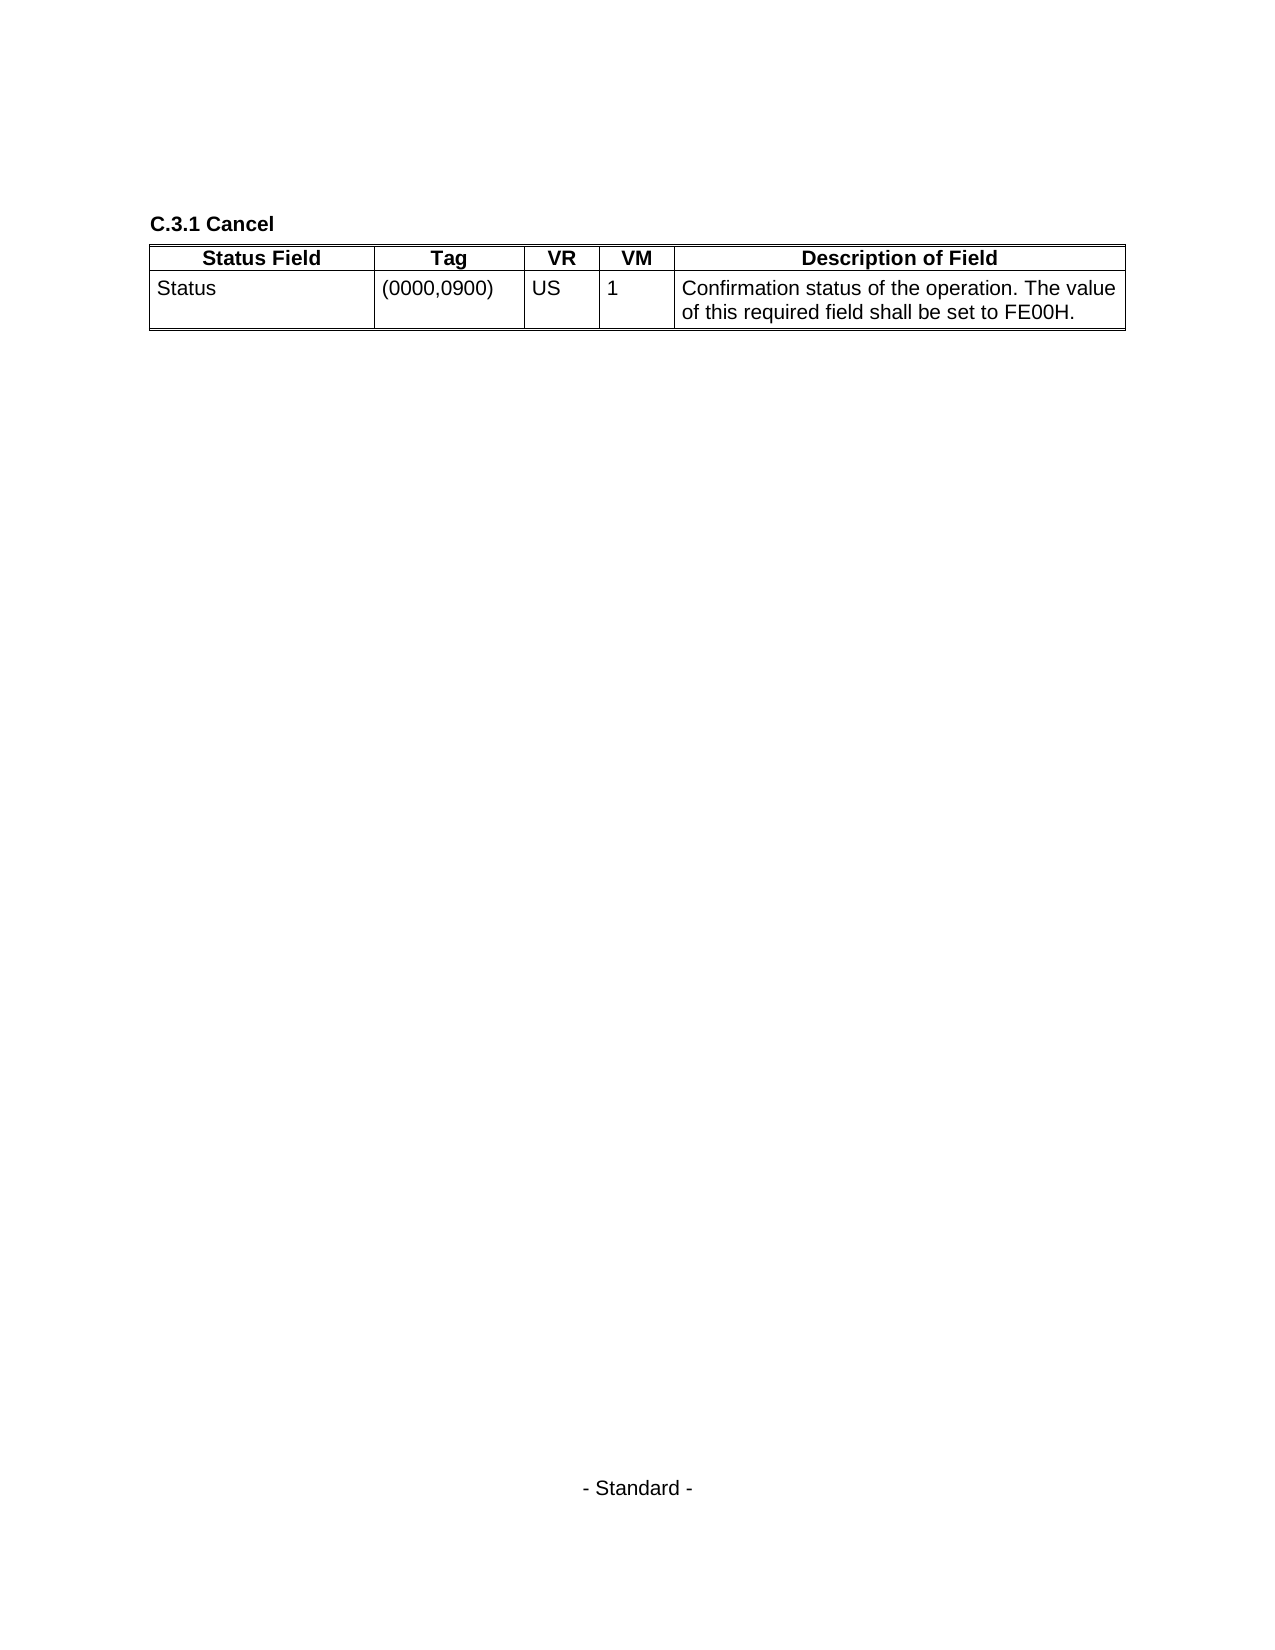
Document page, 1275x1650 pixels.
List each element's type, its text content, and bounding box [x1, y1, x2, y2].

subtitle C.3.1 Cancel [150, 212, 1125, 236]
table_header VR [525, 247, 599, 270]
table_cell Status [150, 271, 374, 328]
table_cell 1 [600, 271, 674, 328]
table_cell US [525, 271, 599, 328]
table_cell Confirmation status of the operation. The value of this required field shall be set to FE00H. [675, 271, 1125, 328]
table_header Tag [375, 247, 524, 270]
table_header Description of Field [675, 247, 1125, 270]
table_header Status Field [150, 247, 374, 270]
table_header VM [600, 247, 674, 270]
table_cell (0000,0900) [375, 271, 524, 328]
